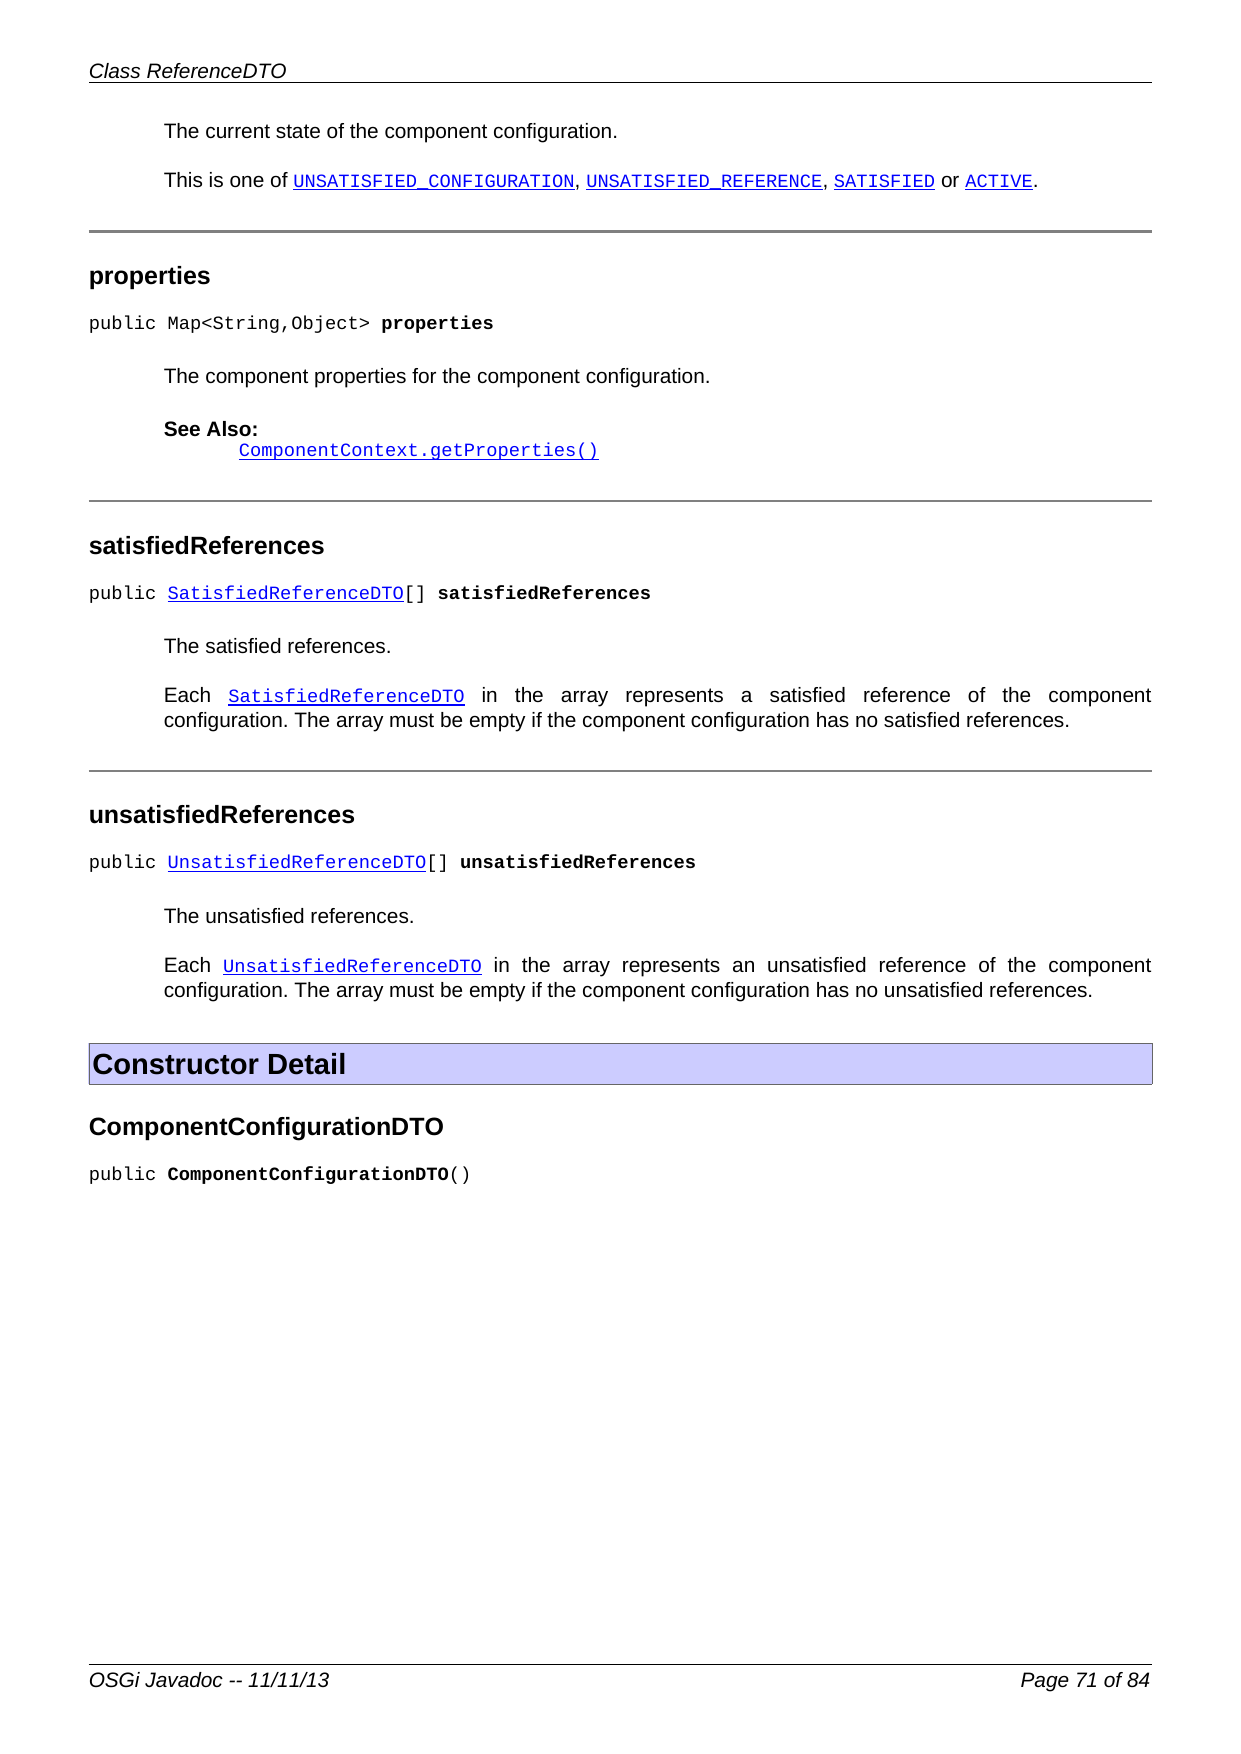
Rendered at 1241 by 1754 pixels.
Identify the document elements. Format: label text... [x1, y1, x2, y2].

subtitle satisfiedReferences [88, 531, 1152, 559]
text public SatisfiedReferenceDTO[] satisfiedReferences [88, 584, 1152, 605]
text The satisfied references. [163, 634, 1152, 658]
subtitle ComponentConfigurationDTO [88, 1112, 1152, 1141]
subtitle Constructor Detail [90, 1044, 1152, 1084]
subtitle unsatisfiedReferences [88, 800, 1152, 829]
text See Also: [163, 417, 1152, 441]
text Each UnsatisfiedReferenceDTO in the array represents an unsatisfied reference of the component configuration. The array must be empty if the component configuration has no unsatisfied references. [163, 953, 1152, 1002]
subtitle properties [88, 261, 1152, 289]
text The current state of the component configuration. [163, 118, 1152, 142]
text public Map<String,Object> properties [88, 314, 1152, 335]
text public UnsatisfiedReferenceDTO[] unsatisfiedReferences [88, 853, 1152, 874]
text ComponentContext.getProperties() [238, 441, 1152, 462]
text public ComponentConfigurationDTO() [88, 1165, 1152, 1186]
text Each SatisfiedReferenceDTO in the array represents a satisfied reference of the component configuration. The array must be empty if the component configuration has no satisfied references. [163, 683, 1152, 732]
text This is one of UNSATISFIED_CONFIGURATION, UNSATISFIED_REFERENCE, SATISFIED or ACTIVE. [163, 167, 1152, 193]
text The unsatisfied references. [163, 904, 1152, 928]
text The component properties for the component configuration. [163, 364, 1152, 388]
